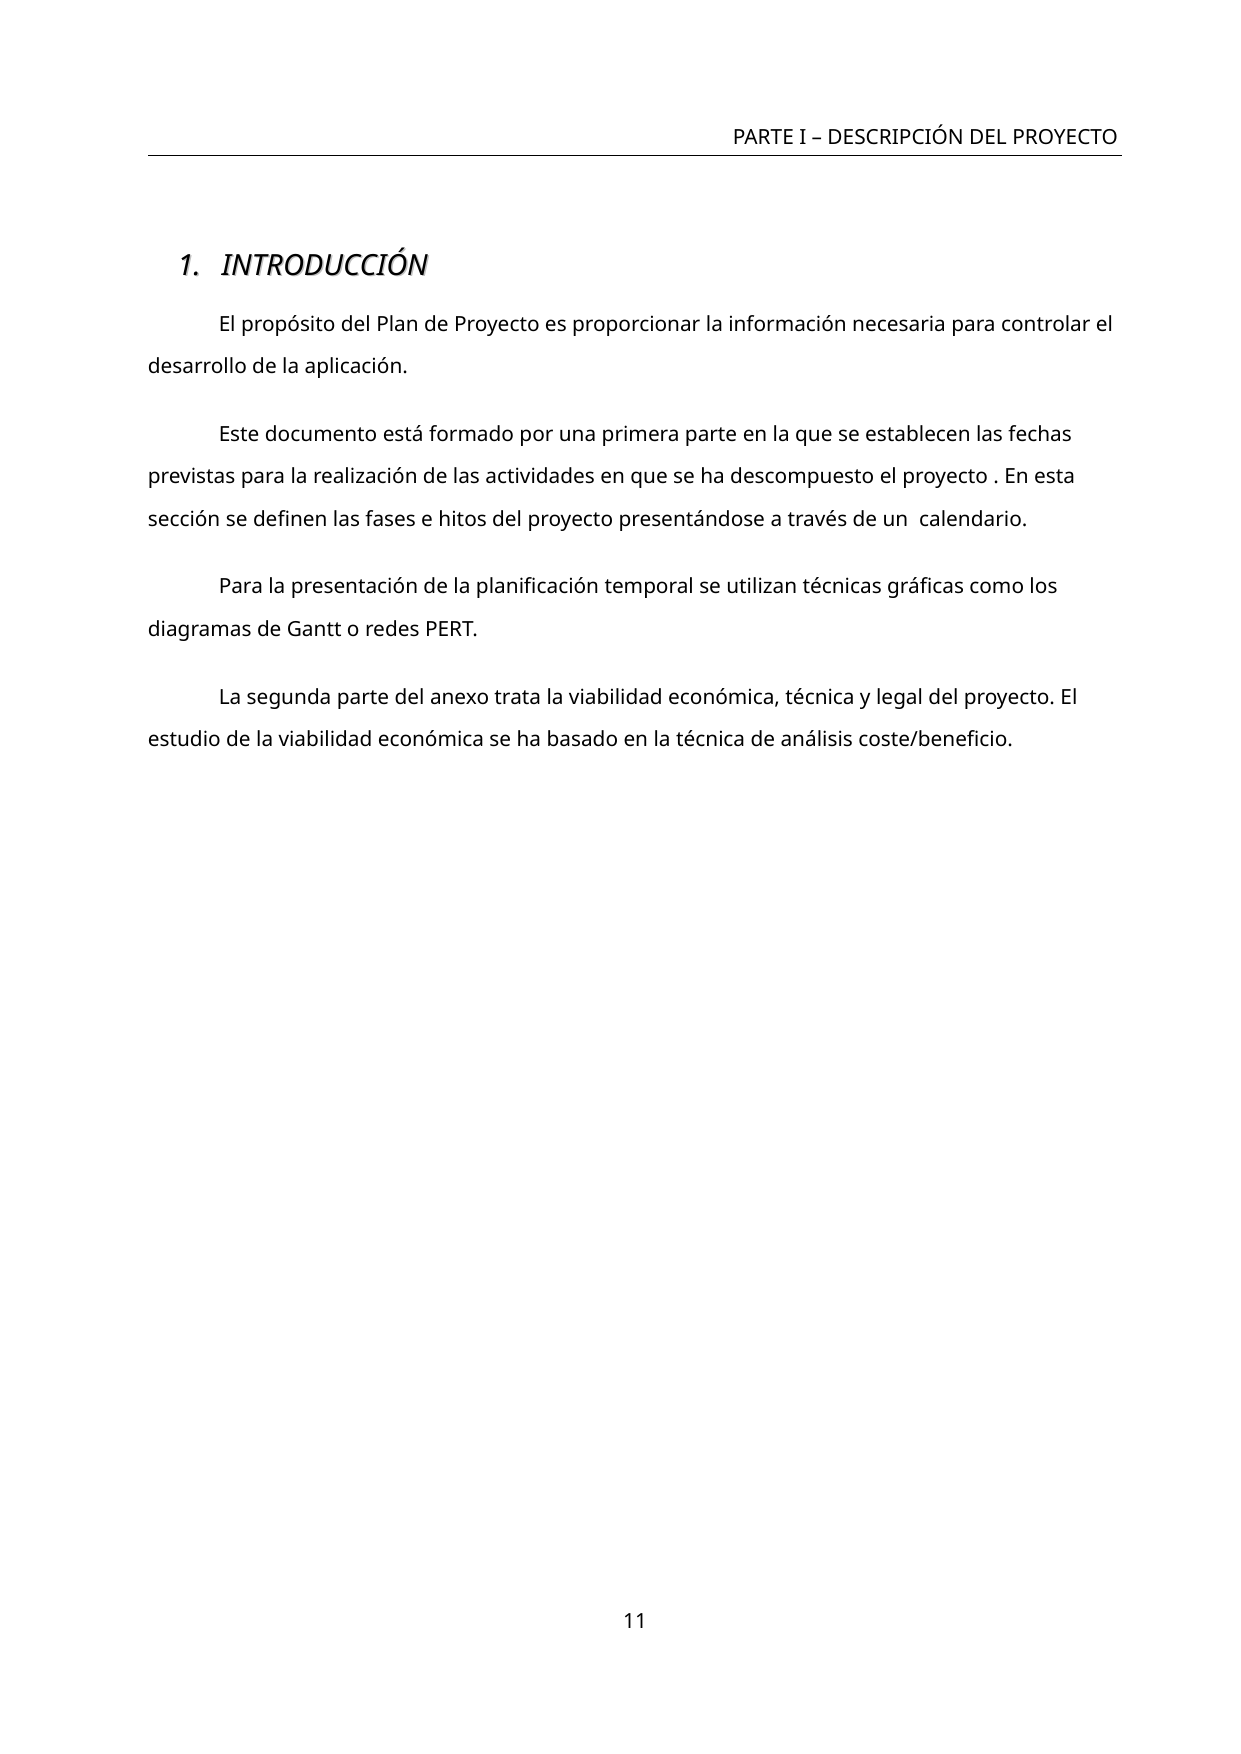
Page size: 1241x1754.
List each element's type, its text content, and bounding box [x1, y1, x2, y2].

text Para la presentación de la planificación temporal se utilizan técnicas gráficas como los diagramas de Gantt o redes PERT. [148, 572, 1122, 643]
text Este documento está formado por una primera parte en la que se establecen las fechas previstas para la realización de las actividades en que se ha descompuesto el proyecto . En esta sección se definen las fases e hitos del proyecto presentándose a través de un calendario. [148, 419, 1122, 532]
text La segunda parte del anexo trata la viabilidad económica, técnica y legal del proyecto. El estudio de la viabilidad económica se ha basado en la técnica de análisis coste/beneficio. [148, 682, 1122, 753]
text El propósito del Plan de Proyecto es proporcionar la información necesaria para controlar el desarrollo de la aplicación. [148, 309, 1122, 380]
subtitle INTRODUCCIÓN [177, 244, 1122, 284]
